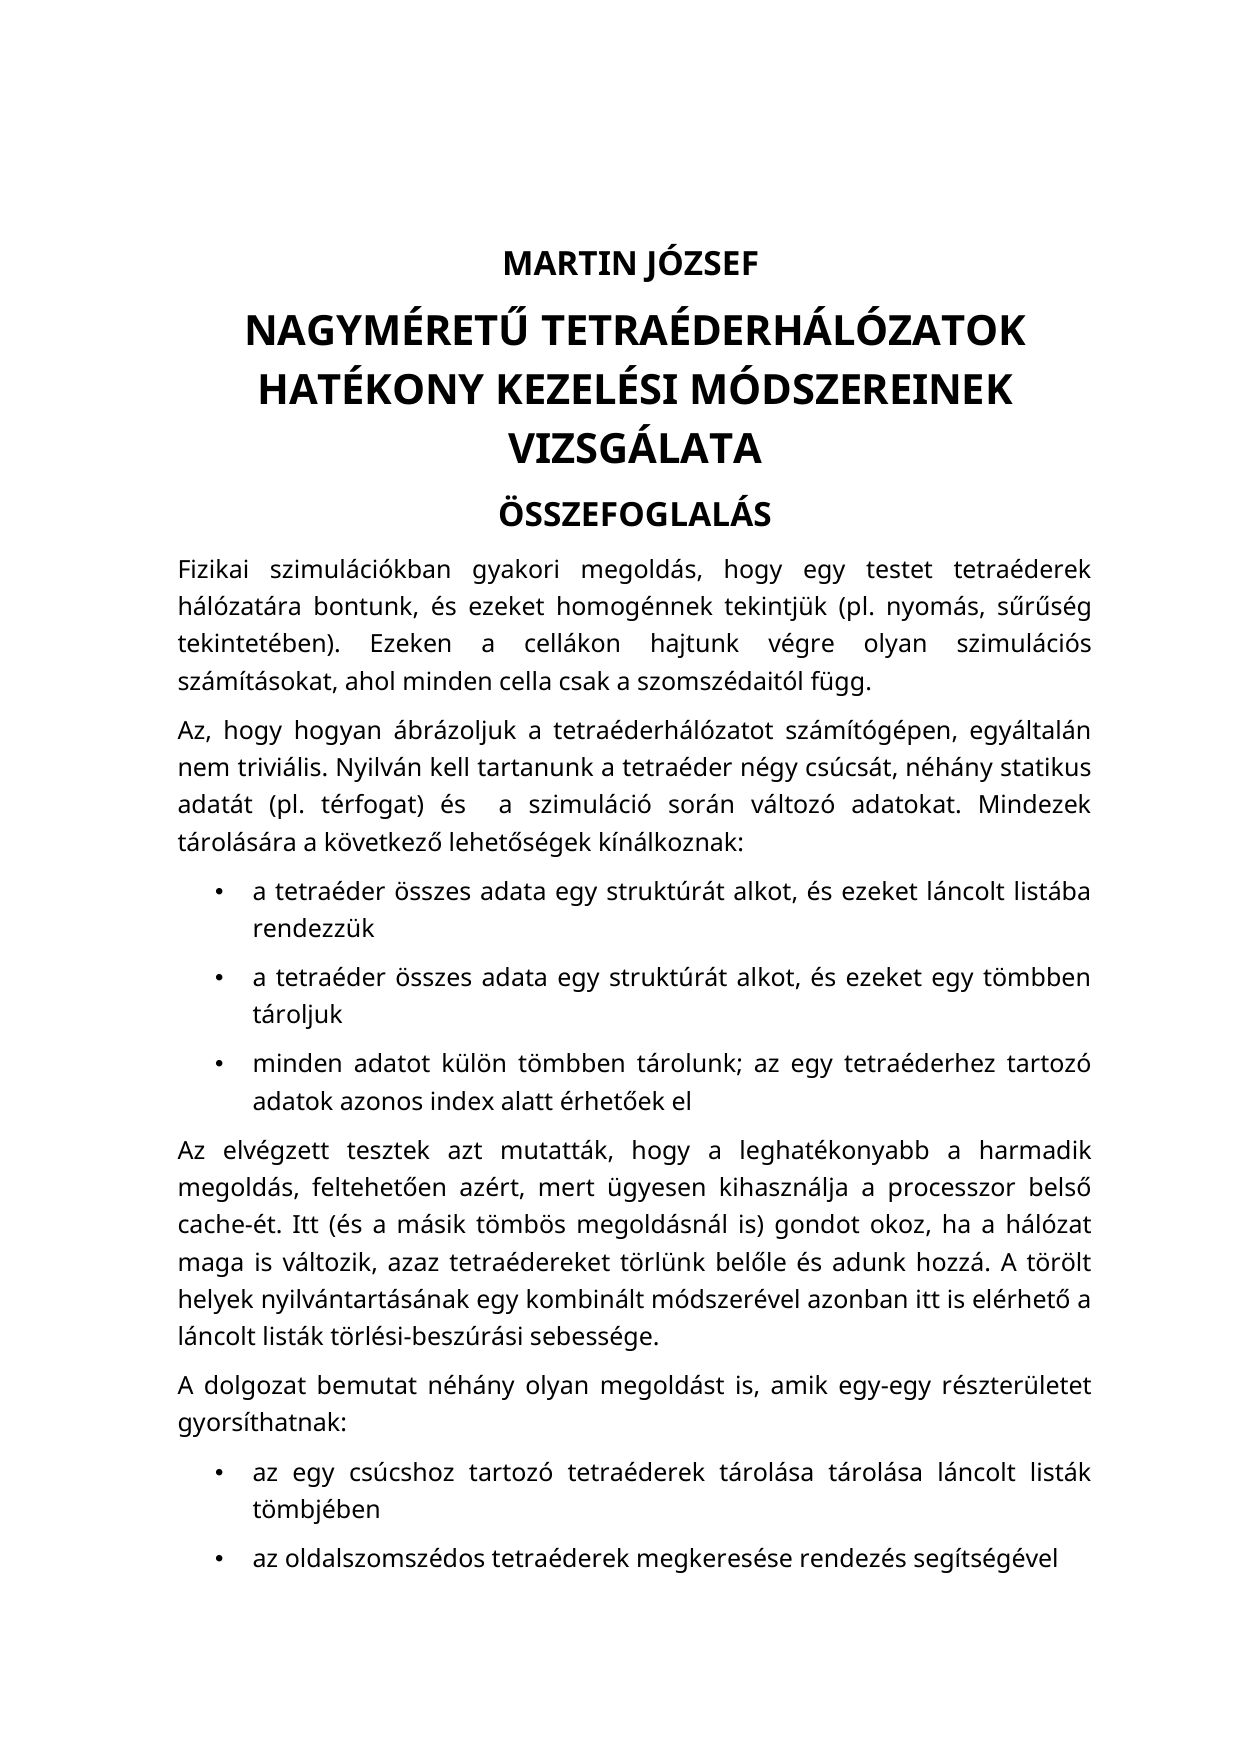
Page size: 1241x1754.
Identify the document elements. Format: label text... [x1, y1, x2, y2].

text Nagyméretű tetraéderhálózatok hatékony kezelési módszereinek vizsgálata [177, 301, 1093, 476]
text Összefoglalás [177, 491, 1093, 537]
text A dolgozat bemutat néhány olyan megoldást is, amik egy-egy részterületet gyorsíthatnak: [177, 1368, 1093, 1439]
text Az elvégzett tesztek azt mutatták, hogy a leghatékonyabb a harmadik megoldás, feltehetően azért, mert ügyesen kihasználja a processzor belső cache-ét. Itt (és a másik tömbös megoldásnál is) gondot okoz, ha a hálózat maga is változik, azaz tetraédereket törlünk belőle és adunk hozzá. A törölt helyek nyilvántartásának egy kombinált módszerével azonban itt is elérhető a láncolt listák törlési-beszúrási sebessége. [177, 1133, 1093, 1353]
list a tetraéder összes adata egy struktúrát alkot, és ezeket egy tömbben tároljuk [215, 960, 1093, 1031]
list a tetraéder összes adata egy struktúrát alkot, és ezeket láncolt listába rendezzük [215, 873, 1093, 945]
text Fizikai szimulációkban gyakori megoldás, hogy egy testet tetraéderek hálózatára bontunk, és ezeket homogénnek tekintjük (pl. nyomás, sűrűség tekintetében). Ezeken a cellákon hajtunk végre olyan szimulációs számításokat, ahol minden cella csak a szomszédaitól függ. [177, 552, 1093, 697]
list az oldalszomszédos tetraéderek megkeresése rendezés segítségével [215, 1541, 1093, 1575]
list az egy csúcshoz tartozó tetraéderek tárolása tárolása láncolt listák tömbjében [215, 1454, 1093, 1526]
list minden adatot külön tömbben tárolunk; az egy tetraéderhez tartozó adatok azonos index alatt érhetőek el [215, 1046, 1093, 1117]
text Martin József [177, 240, 1093, 286]
text Az, hogy hogyan ábrázoljuk a tetraéderhálózatot számítógépen, egyáltalán nem triviális. Nyilván kell tartanunk a tetraéder négy csúcsát, néhány statikus adatát (pl. térfogat) és a szimuláció során változó adatokat. Mindezek tárolására a következő lehetőségek kínálkoznak: [177, 713, 1093, 858]
